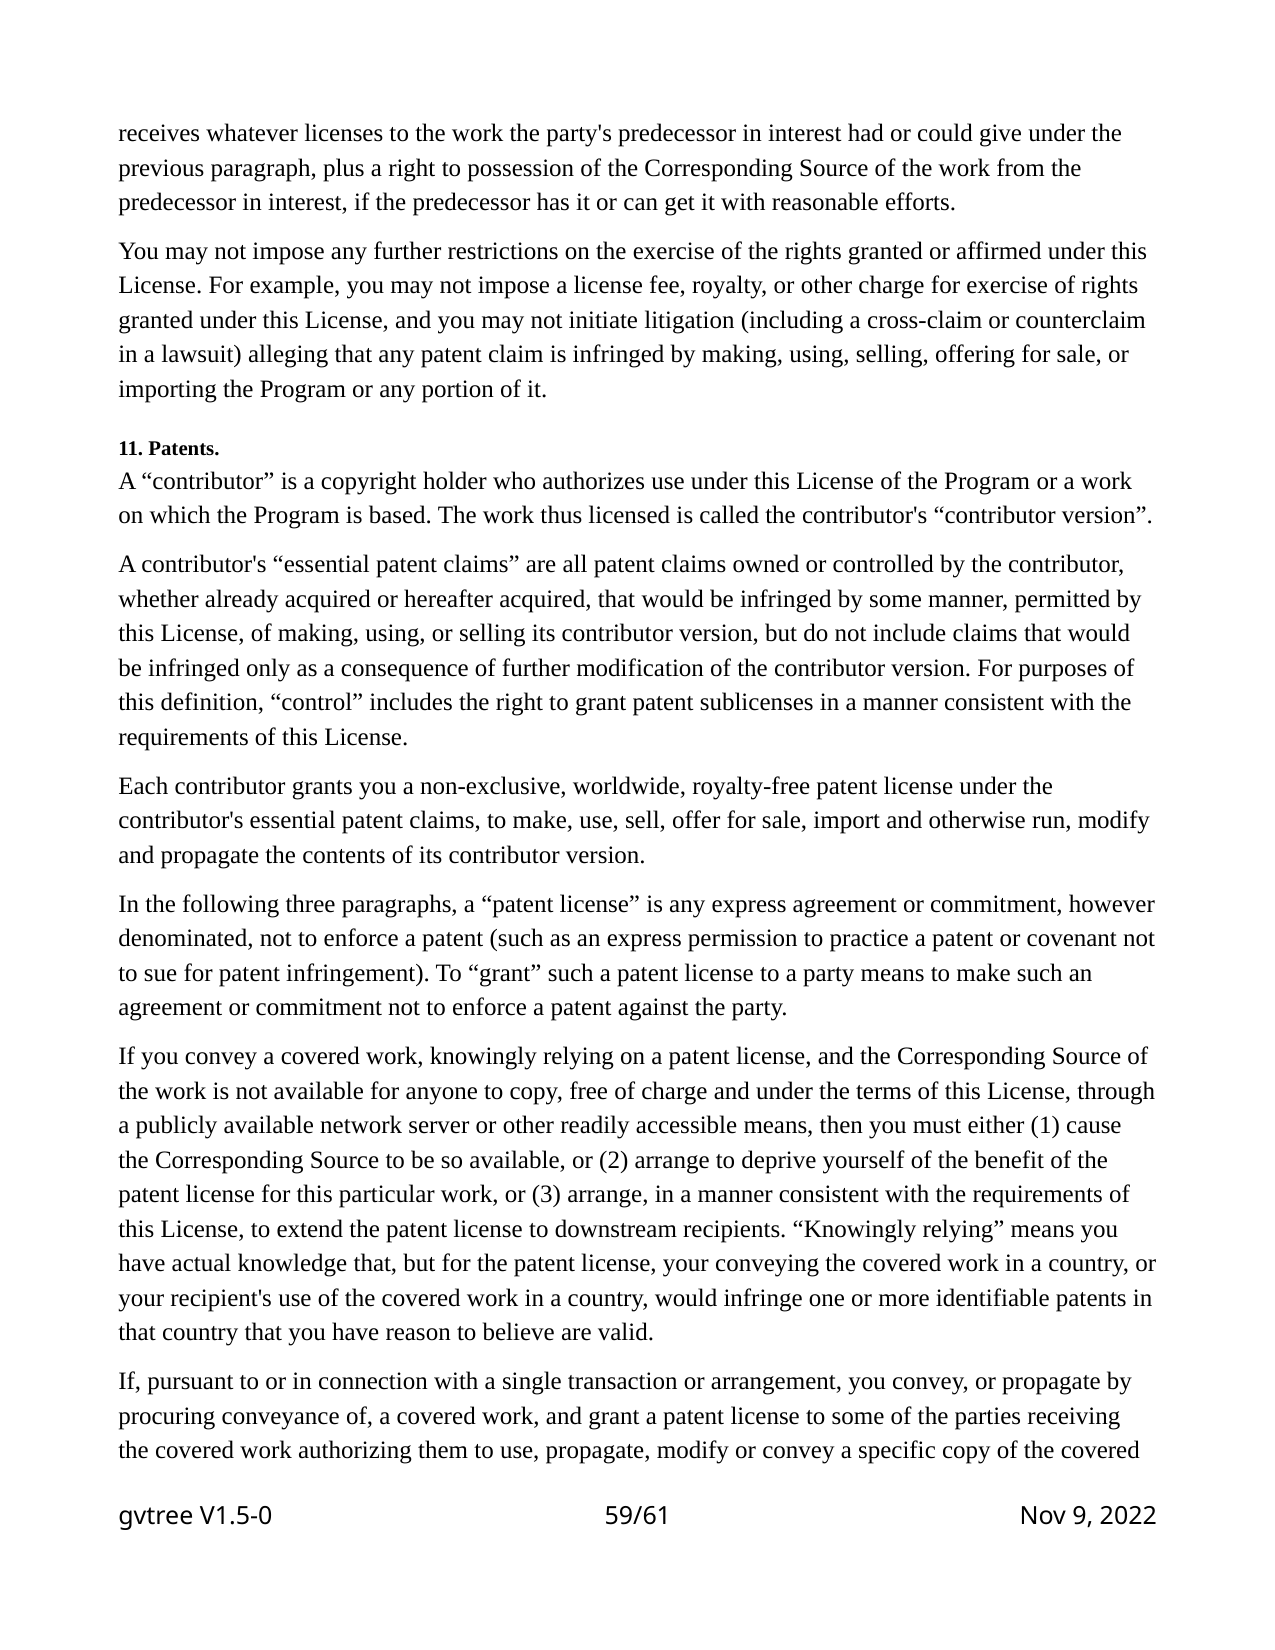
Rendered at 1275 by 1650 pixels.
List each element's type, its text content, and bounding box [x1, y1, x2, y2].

text You may not impose any further restrictions on the exercise of the rights granted or affirmed under this License. For example, you may not impose a license fee, royalty, or other charge for exercise of rights granted under this License, and you may not initiate litigation (including a cross-claim or counterclaim in a lawsuit) alleging that any patent claim is infringed by making, using, selling, offering for sale, or importing the Program or any portion of it. [118, 236, 1157, 403]
text If you convey a covered work, knowingly relying on a patent license, and the Corresponding Source of the work is not available for anyone to copy, free of charge and under the terms of this License, through a publicly available network server or other readily accessible means, then you must either (1) cause the Corresponding Source to be so available, or (2) arrange to deprive yourself of the benefit of the patent license for this particular work, or (3) arrange, in a manner consistent with the requirements of this License, to extend the patent license to downstream recipients. “Knowingly relying” means you have actual knowledge that, but for the patent license, your conveying the covered work in a country, or your recipient's use of the covered work in a country, would infringe one or more identifiable patents in that country that you have reason to believe are valid. [118, 1041, 1157, 1346]
text A contributor's “essential patent claims” are all patent claims owned or controlled by the contributor, whether already acquired or hereafter acquired, that would be infringed by some manner, permitted by this License, of making, using, or selling its contributor version, but do not include claims that would be infringed only as a consequence of further modification of the contributor version. For purposes of this definition, “control” includes the right to grant patent sublicenses in a manner consistent with the requirements of this License. [118, 549, 1157, 751]
text A “contributor” is a copyright holder who authorizes use under this License of the Program or a work on which the Program is based. The work thus licensed is called the contributor's “contributor version”. [118, 466, 1157, 529]
text receives whatever licenses to the work the party's predecessor in interest had or could give under the previous paragraph, plus a right to possession of the Corresponding Source of the work from the predecessor in interest, if the predecessor has it or can get it with reasonable efforts. [118, 118, 1157, 216]
text In the following three paragraphs, a “patent license” is any express agreement or commitment, however denominated, not to enforce a patent (such as an express permission to practice a patent or covenant not to sue for patent infringement). To “grant” such a patent license to a party means to make such an agreement or commitment not to enforce a patent against the party. [118, 889, 1157, 1021]
text Each contributor grants you a non-exclusive, worldwide, royalty-free patent license under the contributor's essential patent claims, to make, use, sell, offer for sale, import and otherwise run, modify and propagate the contents of its contributor version. [118, 771, 1157, 869]
text If, pursuant to or in connection with a single transaction or arrangement, you convey, or propagate by procuring conveyance of, a covered work, and grant a patent license to some of the parties receiving the covered work authorizing them to use, propagate, modify or convey a specific copy of the covered [118, 1366, 1157, 1464]
subtitle 11. Patents. [118, 436, 1157, 460]
